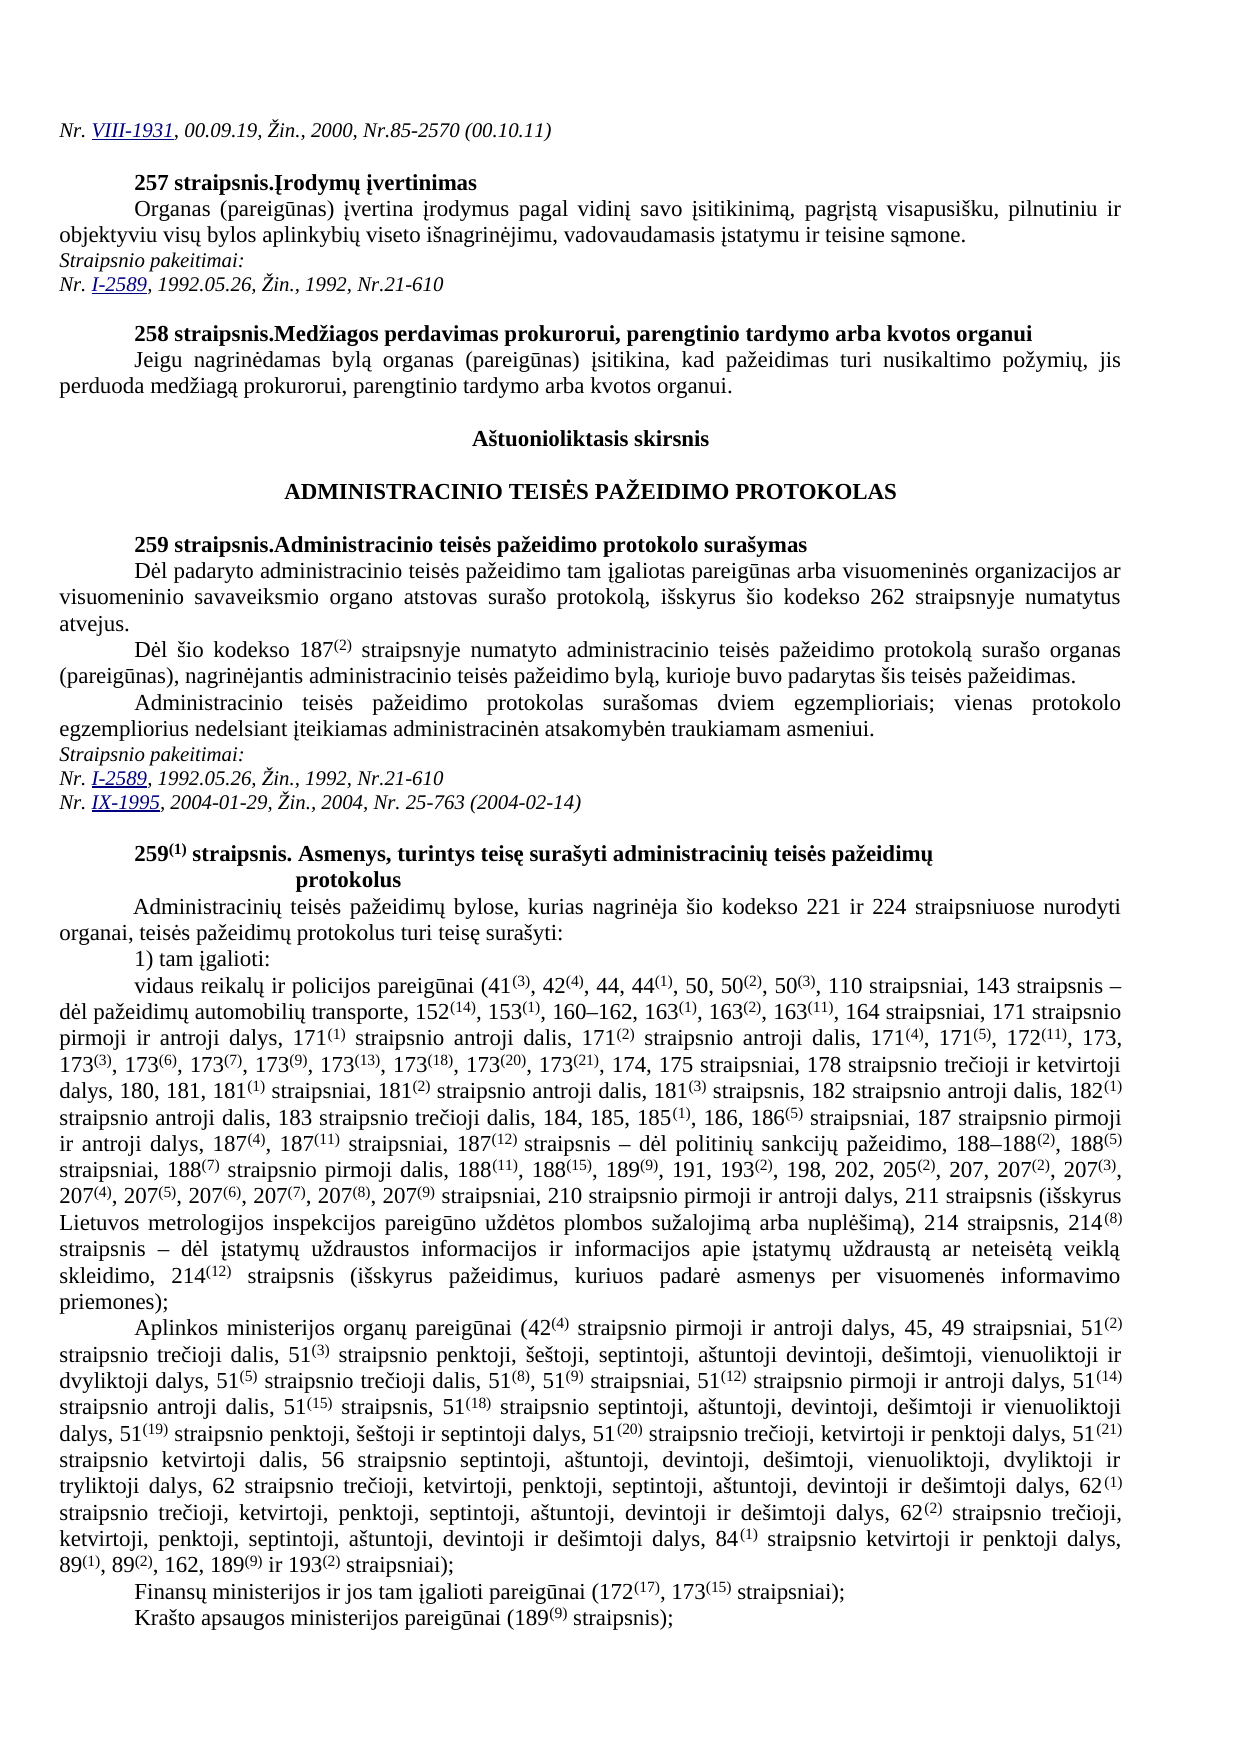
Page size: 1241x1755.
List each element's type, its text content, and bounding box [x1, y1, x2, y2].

text vidaus reikalų ir policijos pareigūnai (41(3), 42(4), 44, 44(1), 50, 50(2), 50(3), 110 straipsniai, 143 straipsnis – dėl pažeidimų automobilių transporte, 152(14), 153(1), 160–162, 163(1), 163(2), 163(11), 164 straipsniai, 171 straipsnio pirmoji ir antroji dalys, 171(1) straipsnio antroji dalis, 171(2) straipsnio antroji dalis, 171(4), 171(5), 172(11), 173, 173(3), 173(6), 173(7), 173(9), 173(13), 173(18), 173(20), 173(21), 174, 175 straipsniai, 178 straipsnio trečioji ir ketvirtoji dalys, 180, 181, 181(1) straipsniai, 181(2) straipsnio antroji dalis, 181(3) straipsnis, 182 straipsnio antroji dalis, 182(1) straipsnio antroji dalis, 183 straipsnio trečioji dalis, 184, 185, 185(1), 186, 186(5) straipsniai, 187 straipsnio pirmoji ir antroji dalys, 187(4), 187(11) straipsniai, 187(12) straipsnis – dėl politinių sankcijų pažeidimo, 188–188(2), 188(5) straipsniai, 188(7) straipsnio pirmoji dalis, 188(11), 188(15), 189(9), 191, 193(2), 198, 202, 205(2), 207, 207(2), 207(3), 207(4), 207(5), 207(6), 207(7), 207(8), 207(9) straipsniai, 210 straipsnio pirmoji ir antroji dalys, 211 straipsnis (išskyrus Lietuvos metrologijos inspekcijos pareigūno uždėtos plombos sužalojimą arba nuplėšimą), 214 straipsnis, 214(8) straipsnis – dėl įstatymų uždraustos informacijos ir informacijos apie įstatymų uždraustą ar neteisėtą veiklą skleidimo, 214(12) straipsnis (išskyrus pažeidimus, kuriuos padarė asmenys per visuomenės informavimo priemones); [59, 972, 1122, 1314]
text 257 straipsnis.Įrodymų įvertinimas [59, 168, 1122, 195]
text Jeigu nagrinėdamas bylą organas (pareigūnas) įsitikina, kad pažeidimas turi nusikaltimo požymių, jis perduoda medžiagą prokurorui, parengtinio tardymo arba kvotos organui. [59, 346, 1122, 399]
text Straipsnio pakeitimai: [59, 741, 1122, 766]
text Organas (pareigūnas) įvertina įrodymus pagal vidinį savo įsitikinimą, pagrįstą visapusišku, pilnutiniu ir objektyviu visų bylos aplinkybių viseto išnagrinėjimu, vadovaudamasis įstatymu ir teisine sąmone. [59, 195, 1122, 248]
text Nr. IX-1995, 2004-01-29, Žin., 2004, Nr. 25-763 (2004-02-14) [59, 789, 1122, 814]
text Aštuonioliktasis skirsnis [59, 425, 1122, 452]
text Krašto apsaugos ministerijos pareigūnai (189(9) straipsnis); [59, 1604, 1122, 1631]
text protokolus [295, 866, 1122, 893]
text Finansų ministerijos ir jos tam įgalioti pareigūnai (172(17), 173(15) straipsniai); [59, 1578, 1122, 1604]
text Nr. I-2589, 1992.05.26, Žin., 1992, Nr.21-610 [59, 766, 1122, 789]
text ADMINISTRACINIO TEISĖS PAŽEIDIMO PROTOKOLAS [59, 478, 1122, 504]
text Dėl šio kodekso 187(2) straipsnyje numatyto administracinio teisės pažeidimo protokolą surašo organas (pareigūnas), nagrinėjantis administracinio teisės pažeidimo bylą, kurioje buvo padarytas šis teisės pažeidimas. [59, 636, 1122, 689]
text 1) tam įgalioti: [59, 945, 1122, 972]
text Administracinių teisės pažeidimų bylose, kurias nagrinėja šio kodekso 221 ir 224 straipsniuose nurodyti organai, teisės pažeidimų protokolus turi teisę surašyti: [59, 893, 1122, 945]
text Aplinkos ministerijos organų pareigūnai (42(4) straipsnio pirmoji ir antroji dalys, 45, 49 straipsniai, 51(2) straipsnio trečioji dalis, 51(3) straipsnio penktoji, šeštoji, septintoji, aštuntoji devintoji, dešimtoji, vienuoliktoji ir dvyliktoji dalys, 51(5) straipsnio trečioji dalis, 51(8), 51(9) straipsniai, 51(12) straipsnio pirmoji ir antroji dalys, 51(14) straipsnio antroji dalis, 51(15) straipsnis, 51(18) straipsnio septintoji, aštuntoji, devintoji, dešimtoji ir vienuoliktoji dalys, 51(19) straipsnio penktoji, šeštoji ir septintoji dalys, 51(20) straipsnio trečioji, ketvirtoji ir penktoji dalys, 51(21) straipsnio ketvirtoji dalis, 56 straipsnio septintoji, aštuntoji, devintoji, dešimtoji, vienuoliktoji, dvyliktoji ir tryliktoji dalys, 62 straipsnio trečioji, ketvirtoji, penktoji, septintoji, aštuntoji, devintoji ir dešimtoji dalys, 62(1) straipsnio trečioji, ketvirtoji, penktoji, septintoji, aštuntoji, devintoji ir dešimtoji dalys, 62(2) straipsnio trečioji, ketvirtoji, penktoji, septintoji, aštuntoji, devintoji ir dešimtoji dalys, 84(1) straipsnio ketvirtoji ir penktoji dalys, 89(1), 89(2), 162, 189(9) ir 193(2) straipsniai); [59, 1314, 1122, 1578]
text 258 straipsnis.Medžiagos perdavimas prokurorui, parengtinio tardymo arba kvotos organui [59, 320, 1122, 346]
text Administracinio teisės pažeidimo protokolas surašomas dviem egzemplioriais; vienas protokolo egzempliorius nedelsiant įteikiamas administracinėn atsakomybėn traukiamam asmeniui. [59, 689, 1122, 741]
text Nr. I-2589, 1992.05.26, Žin., 1992, Nr.21-610 [59, 272, 1122, 296]
text 259 straipsnis.Administracinio teisės pažeidimo protokolo surašymas [59, 531, 1122, 557]
text Nr. VIII-1931, 00.09.19, Žin., 2000, Nr.85-2570 (00.10.11) [59, 118, 1122, 142]
text Straipsnio pakeitimai: [59, 248, 1122, 272]
text 259(1) straipsnis. Asmenys, turintys teisę surašyti administracinių teisės pažeidimų [134, 840, 1122, 866]
text Dėl padaryto administracinio teisės pažeidimo tam įgaliotas pareigūnas arba visuomeninės organizacijos ar visuomeninio savaveiksmio organo atstovas surašo protokolą, išskyrus šio kodekso 262 straipsnyje numatytus atvejus. [59, 557, 1122, 636]
